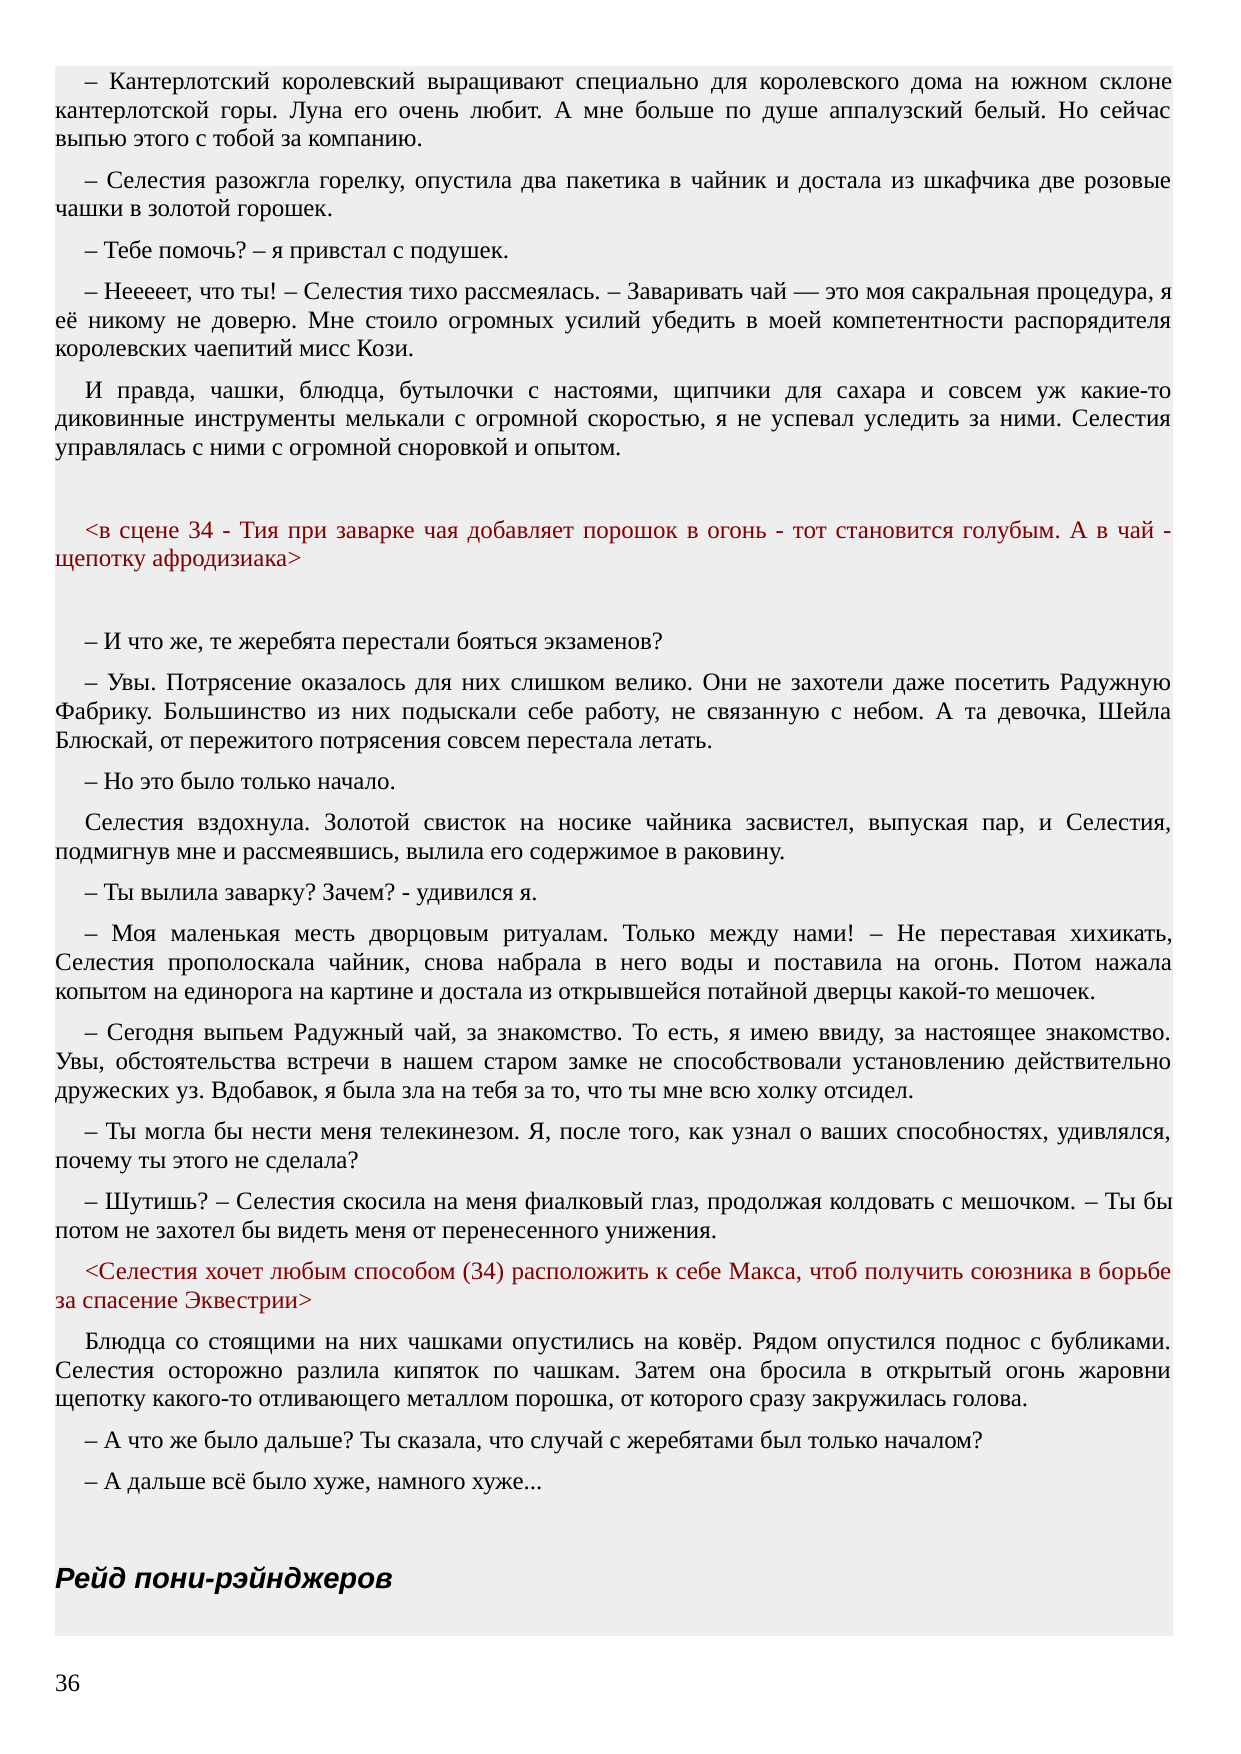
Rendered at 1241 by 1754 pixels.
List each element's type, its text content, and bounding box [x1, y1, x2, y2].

text – Селестия разожгла горелку, опустила два пакетика в чайник и достала из шкафчика две розовые чашки в золотой горошек. [55, 165, 1173, 222]
text – Кантерлотский королевский выращивают специально для королевского дома на южном склоне кантерлотской горы. Луна его очень любит. А мне больше по душе аппалузский белый. Но сейчас выпью этого с тобой за компанию. [55, 66, 1173, 152]
text – Но это было только начало. [55, 766, 1173, 795]
text <Селестия хочет любым способом (34) расположить к себе Макса, чтоб получить союзника в борьбе за спасение Эквестрии> [55, 1256, 1173, 1313]
text Селестия вздохнула. Золотой свисток на носике чайника засвистел, выпуская пар, и Селестия, подмигнув мне и рассмеявшись, вылила его содержимое в раковину. [55, 807, 1173, 865]
text Блюдца со стоящими на них чашками опустились на ковёр. Рядом опустился поднос с бубликами. Селестия осторожно разлила кипяток по чашкам. Затем она бросила в открытый огонь жаровни щепотку какого-то отливающего металлом порошка, от которого сразу закружилась голова. [55, 1326, 1173, 1412]
text – Тебе помочь? – я привстал с подушек. [55, 235, 1173, 263]
text – И что же, те жеребята перестали бояться экзаменов? [55, 626, 1173, 655]
text <в сцене 34 - Тия при заварке чая добавляет порошок в огонь - тот становится голубым. А в чай - щепотку афродизиака> [55, 515, 1173, 572]
text – Ты могла бы нести меня телекинезом. Я, после того, как узнал о ваших способностях, удивлялся, почему ты этого не сделала? [55, 1116, 1173, 1173]
text – Сегодня выпьем Радужный чай, за знакомство. То есть, я имею ввиду, за настоящее знакомство. Увы, обстоятельства встречи в нашем старом замке не способствовали установлению действительно дружеских уз. Вдобавок, я была зла на тебя за то, что ты мне всю холку отсидел. [55, 1017, 1173, 1103]
text – Нееееет, что ты! – Селестия тихо рассмеялась. – Заваривать чай — это моя сакральная процедура, я её никому не доверю. Мне стоило огромных усилий убедить в моей компетентности распорядителя королевских чаепитий мисс Кози. [55, 276, 1173, 362]
text – А что же было дальше? Ты сказала, что случай с жеребятами был только началом? [55, 1425, 1173, 1453]
text И правда, чашки, блюдца, бутылочки с настоями, щипчики для сахара и совсем уж какие-то диковинные инструменты мелькали с огромной скоростью, я не успевал уследить за ними. Селестия управлялась с ними с огромной сноровкой и опытом. [55, 375, 1173, 461]
text – Моя маленькая месть дворцовым ритуалам. Только между нами! – Не переставая хихикать, Селестия прополоскала чайник, снова набрала в него воды и поставила на огонь. Потом нажала копытом на единорога на картине и достала из открывшейся потайной дверцы какой-то мешочек. [55, 918, 1173, 1005]
text – А дальше всё было хуже, намного хуже... [55, 1466, 1173, 1495]
subtitle Рейд пони-рэйнджеров [55, 1561, 1173, 1594]
text – Ты вылила заварку? Зачем? - удивился я. [55, 877, 1173, 906]
text – Увы. Потрясение оказалось для них слишком велико. Они не захотели даже посетить Радужную Фабрику. Большинство из них подыскали себе работу, не связанную с небом. А та девочка, Шейла Блюскай, от пережитого потрясения совсем перестала летать. [55, 667, 1173, 753]
text – Шутишь? – Селестия скосила на меня фиалковый глаз, продолжая колдовать с мешочком. – Ты бы потом не захотел бы видеть меня от перенесенного унижения. [55, 1186, 1173, 1243]
